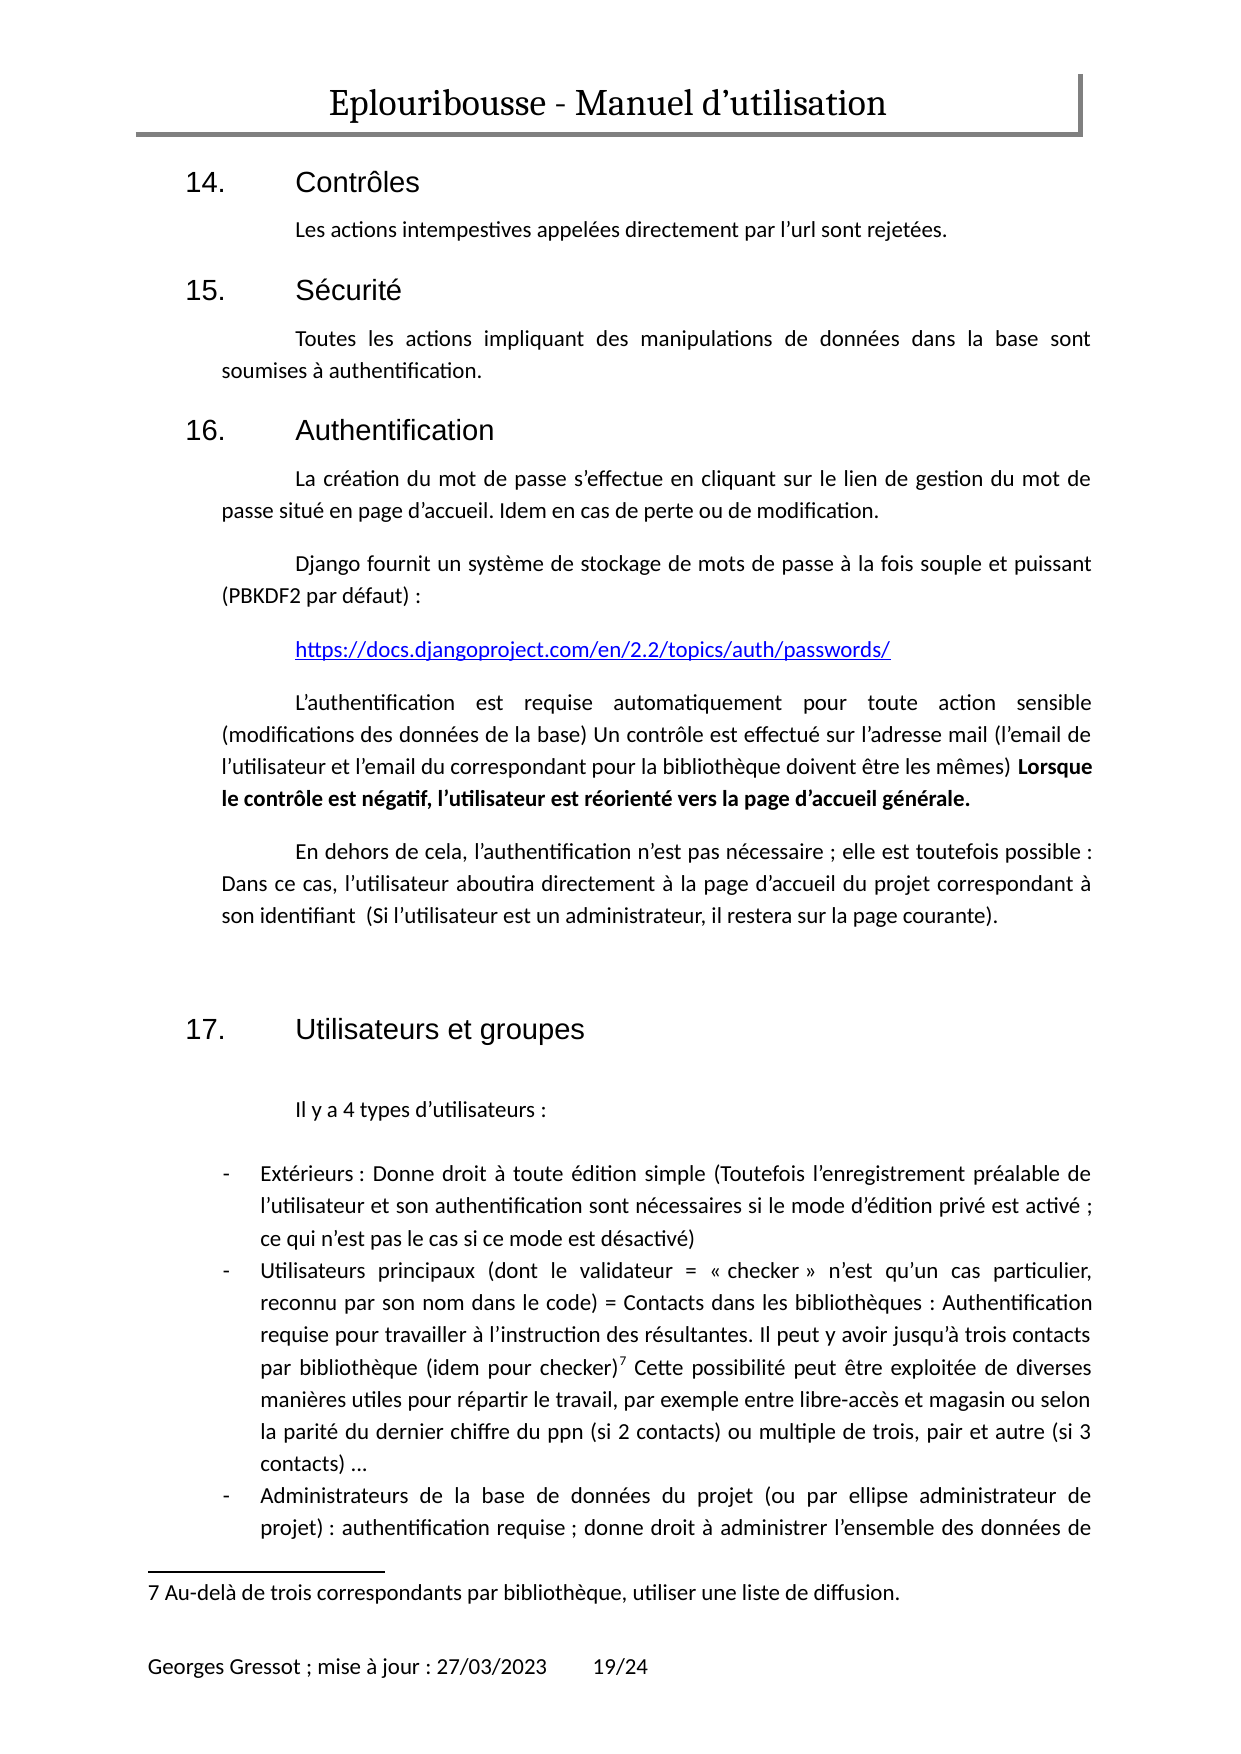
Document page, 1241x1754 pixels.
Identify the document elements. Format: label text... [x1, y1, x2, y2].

subtitle Sécurité [185, 273, 1093, 306]
text Django fournit un système de stockage de mots de passe à la fois souple et puissant (PBKDF2 par défaut) : [221, 549, 1093, 610]
text La création du mot de passe s’effectue en cliquant sur le lien de gestion du mot de passe situé en page d’accueil. Idem en cas de perte ou de modification. [221, 464, 1093, 524]
text Les actions intempestives appelées directement par l’url sont rejetées. [221, 216, 1093, 244]
list Utilisateurs principaux (dont le validateur = « checker » n’est qu’un cas particulier, reconnu par son nom dans le code) = Contacts dans les bibliothèques : Authentification requise pour travailler à l’instruction des résultantes. Il peut y avoir jusqu’à trois contacts par bibliothèque (idem pour checker) Cette possibilité peut être exploitée de diverses manières utiles pour répartir le travail, par exemple entre libre-accès et magasin ou selon la parité du dernier chiffre du ppn (si 2 contacts) ou multiple de trois, pair et autre (si 3 contacts) ... [223, 1256, 1093, 1477]
text L’authentification est requise automatiquement pour toute action sensible (modifications des données de la base) Un contrôle est effectué sur l’adresse mail (l’email de l’utilisateur et l’email du correspondant pour la bibliothèque doivent être les mêmes) Lorsque le contrôle est négatif, l’utilisateur est réorienté vers la page d’accueil générale. [221, 688, 1093, 812]
list Extérieurs : Donne droit à toute édition simple (Toutefois l’enregistrement préalable de l’utilisateur et son authentification sont nécessaires si le mode d’édition privé est activé ; ce qui n’est pas le cas si ce mode est désactivé) [223, 1159, 1093, 1252]
subtitle Utilisateurs et groupes [185, 1012, 1093, 1045]
list Il y a 4 types d’utilisateurs : [295, 1095, 1093, 1123]
list Au-delà de trois correspondants par bibliothèque, utiliser une liste de diffusion. [148, 1578, 1093, 1606]
list Administrateurs de la base de données du projet (ou par ellipse administrateur de projet) : authentification requise ; donne droit à administrer l’ensemble des données de [223, 1481, 1093, 1542]
text En dehors de cela, l’authentification n’est pas nécessaire ; elle est toutefois possible : Dans ce cas, l’utilisateur aboutira directement à la page d’accueil du projet correspondant à son identifiant (Si l’utilisateur est un administrateur, il restera sur la page courante). [221, 837, 1093, 930]
text Toutes les actions impliquant des manipulations de données dans la base sont soumises à authentification. [221, 324, 1093, 384]
subtitle Contrôles [185, 164, 1093, 198]
subtitle Authentification [185, 413, 1093, 447]
text https://docs.djangoproject.com/en/2.2/topics/auth/passwords/ [221, 635, 1093, 663]
